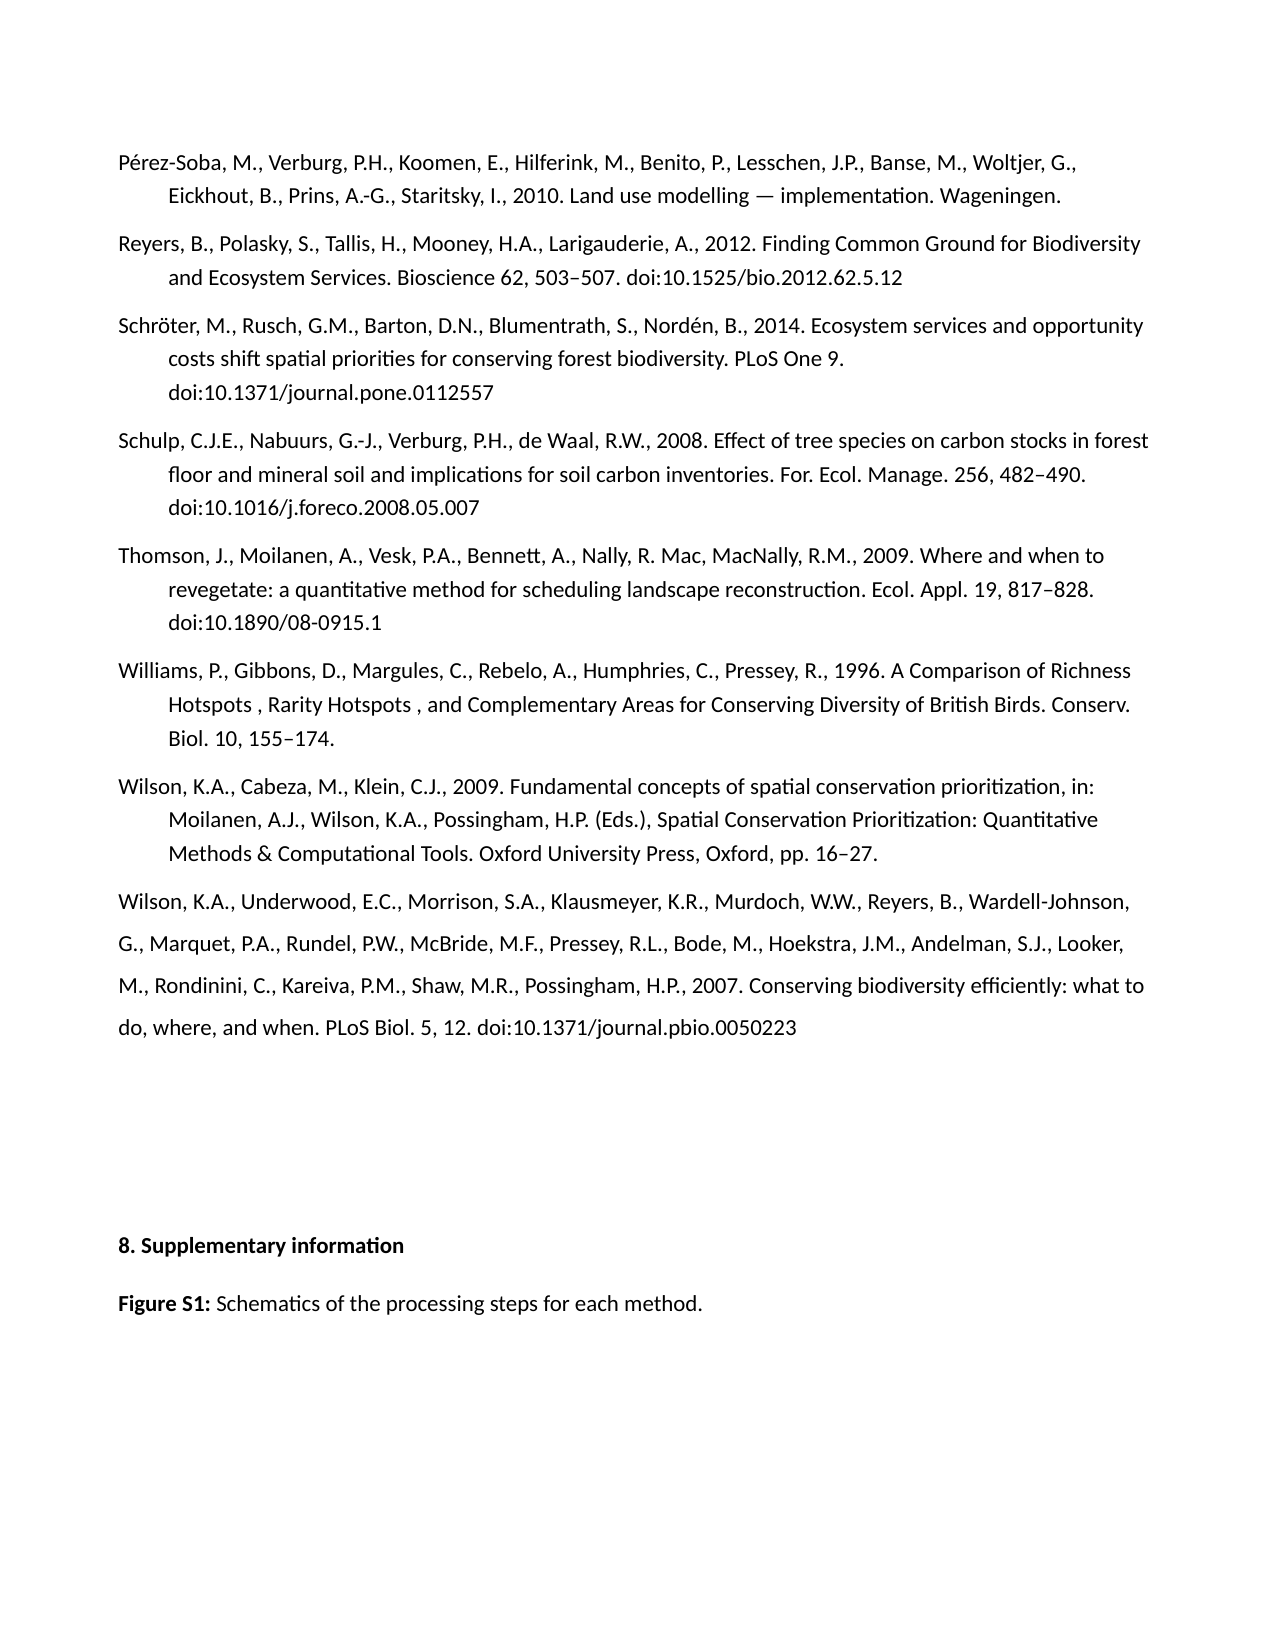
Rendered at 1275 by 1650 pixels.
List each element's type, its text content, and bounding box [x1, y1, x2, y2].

text Williams, P., Gibbons, D., Margules, C., Rebelo, A., Humphries, C., Pressey, R., 1996. A Comparison of Richness Hotspots , Rarity Hotspots , and Complementary Areas for Conserving Diversity of British Birds. Conserv. Biol. 10, 155–174. [118, 657, 1157, 752]
text Schröter, M., Rusch, G.M., Barton, D.N., Blumentrath, S., Nordén, B., 2014. Ecosystem services and opportunity costs shift spatial priorities for conserving forest biodiversity. PLoS One 9. doi:10.1371/journal.pone.0112557 [118, 311, 1157, 406]
text Pérez-Soba, M., Verburg, P.H., Koomen, E., Hilferink, M., Benito, P., Lesschen, J.P., Banse, M., Woltjer, G., Eickhout, B., Prins, A.-G., Staritsky, I., 2010. Land use modelling — implementation. Wageningen. [118, 148, 1157, 209]
text Wilson, K.A., Underwood, E.C., Morrison, S.A., Klausmeyer, K.R., Murdoch, W.W., Reyers, B., Wardell-Johnson, G., Marquet, P.A., Rundel, P.W., McBride, M.F., Pressey, R.L., Bode, M., Hoekstra, J.M., Andelman, S.J., Looker, M., Rondinini, C., Kareiva, P.M., Shaw, M.R., Possingham, H.P., 2007. Conserving biodiversity efficiently: what to do, where, and when. PLoS Biol. 5, 12. doi:10.1371/journal.pbio.0050223 [118, 887, 1157, 1041]
text Reyers, B., Polasky, S., Tallis, H., Mooney, H.A., Larigauderie, A., 2012. Finding Common Ground for Biodiversity and Ecosystem Services. Bioscience 62, 503–507. doi:10.1525/bio.2012.62.5.12 [118, 229, 1157, 291]
text Wilson, K.A., Cabeza, M., Klein, C.J., 2009. Fundamental concepts of spatial conservation prioritization, in: Moilanen, A.J., Wilson, K.A., Possingham, H.P. (Eds.), Spatial Conservation Prioritization: Quantitative Methods & Computational Tools. Oxford University Press, Oxford, pp. 16–27. [118, 772, 1157, 867]
text Schulp, C.J.E., Nabuurs, G.-J., Verburg, P.H., de Waal, R.W., 2008. Effect of tree species on carbon stocks in forest floor and mineral soil and implications for soil carbon inventories. For. Ecol. Manage. 256, 482–490. doi:10.1016/j.foreco.2008.05.007 [118, 426, 1157, 521]
subtitle 8. Supplementary information [118, 1189, 1157, 1259]
text Thomson, J., Moilanen, A., Vesk, P.A., Bennett, A., Nally, R. Mac, MacNally, R.M., 2009. Where and when to revegetate: a quantitative method for scheduling landscape reconstruction. Ecol. Appl. 19, 817–828. doi:10.1890/08-0915.1 [118, 541, 1157, 636]
text Figure S1: Schematics of the processing steps for each method. [118, 1289, 1157, 1317]
